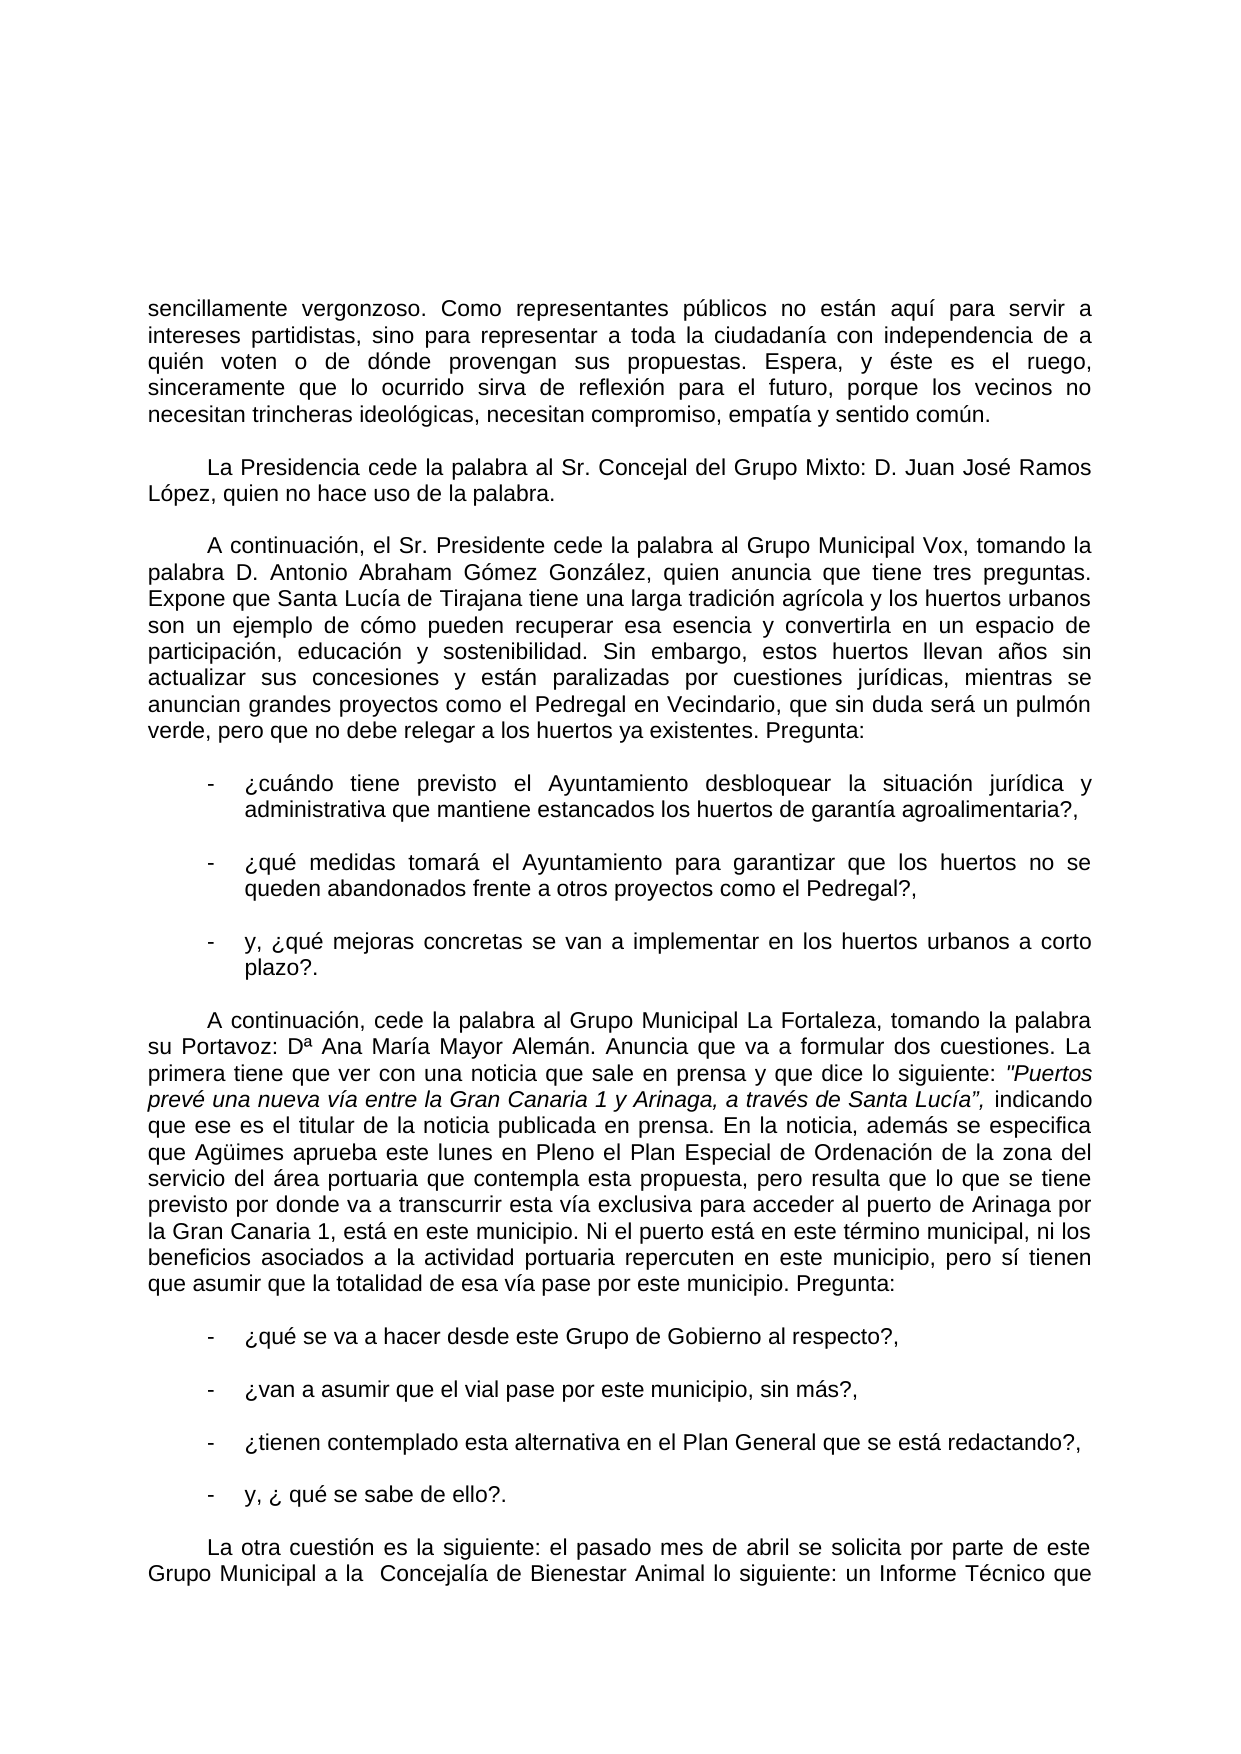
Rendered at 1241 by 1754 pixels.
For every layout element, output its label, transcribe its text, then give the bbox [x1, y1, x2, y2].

list ¿cuándo tiene previsto el Ayuntamiento desbloquear la situación jurídica y administrativa que mantiene estancados los huertos de garantía agroalimentaria?, [207, 770, 1092, 822]
list y, ¿ qué se sabe de ello?. [207, 1481, 1092, 1508]
list ¿qué se va a hacer desde este Grupo de Gobierno al respecto?, [207, 1323, 1092, 1349]
list y, ¿qué mejoras concretas se van a implementar en los huertos urbanos a corto plazo?. [207, 928, 1092, 981]
list ¿tienen contemplado esta alternativa en el Plan General que se está redactando?, [207, 1428, 1092, 1455]
text La otra cuestión es la siguiente: el pasado mes de abril se solicita por parte de este Grupo Municipal a la Concejalía de Bienestar Animal lo siguiente: un Informe Técnico que [148, 1534, 1092, 1587]
text A continuación, cede la palabra al Grupo Municipal La Fortaleza, tomando la palabra su Portavoz: Dª Ana María Mayor Alemán. Anuncia que va a formular dos cuestiones. La primera tiene que ver con una noticia que sale en prensa y que dice lo siguiente: "Puertos prevé una nueva vía entre la Gran Canaria 1 y Arinaga, a través de Santa Lucía”, indicando que ese es el titular de la noticia publicada en prensa. En la noticia, además se especifica que Agüimes aprueba este lunes en Pleno el Plan Especial de Ordenación de la zona del servicio del área portuaria que contempla esta propuesta, pero resulta que lo que se tiene previsto por donde va a transcurrir esta vía exclusiva para acceder al puerto de Arinaga por la Gran Canaria 1, está en este municipio. Ni el puerto está en este término municipal, ni los beneficios asociados a la actividad portuaria repercuten en este municipio, pero sí tienen que asumir que la totalidad de esa vía pase por este municipio. Pregunta: [148, 1007, 1092, 1297]
text La Presidencia cede la palabra al Sr. Concejal del Grupo Mixto: D. Juan José Ramos López, quien no hace uso de la palabra. [148, 453, 1092, 506]
text A continuación, el Sr. Presidente cede la palabra al Grupo Municipal Vox, tomando la palabra D. Antonio Abraham Gómez González, quien anuncia que tiene tres preguntas. Expone que Santa Lucía de Tirajana tiene una larga tradición agrícola y los huertos urbanos son un ejemplo de cómo pueden recuperar esa esencia y convertirla en un espacio de participación, educación y sostenibilidad. Sin embargo, estos huertos llevan años sin actualizar sus concesiones y están paralizadas por cuestiones jurídicas, mientras se anuncian grandes proyectos como el Pedregal en Vecindario, que sin duda será un pulmón verde, pero que no debe relegar a los huertos ya existentes. Pregunta: [148, 532, 1092, 743]
list ¿qué medidas tomará el Ayuntamiento para garantizar que los huertos no se queden abandonados frente a otros proyectos como el Pedregal?, [207, 849, 1092, 901]
text sencillamente vergonzoso. Como representantes públicos no están aquí para servir a intereses partidistas, sino para representar a toda la ciudadanía con independencia de a quién voten o de dónde provengan sus propuestas. Espera, y éste es el ruego, sinceramente que lo ocurrido sirva de reflexión para el futuro, porque los vecinos no necesitan trincheras ideológicas, necesitan compromiso, empatía y sentido común. [148, 295, 1092, 427]
list ¿van a asumir que el vial pase por este municipio, sin más?, [207, 1376, 1092, 1402]
